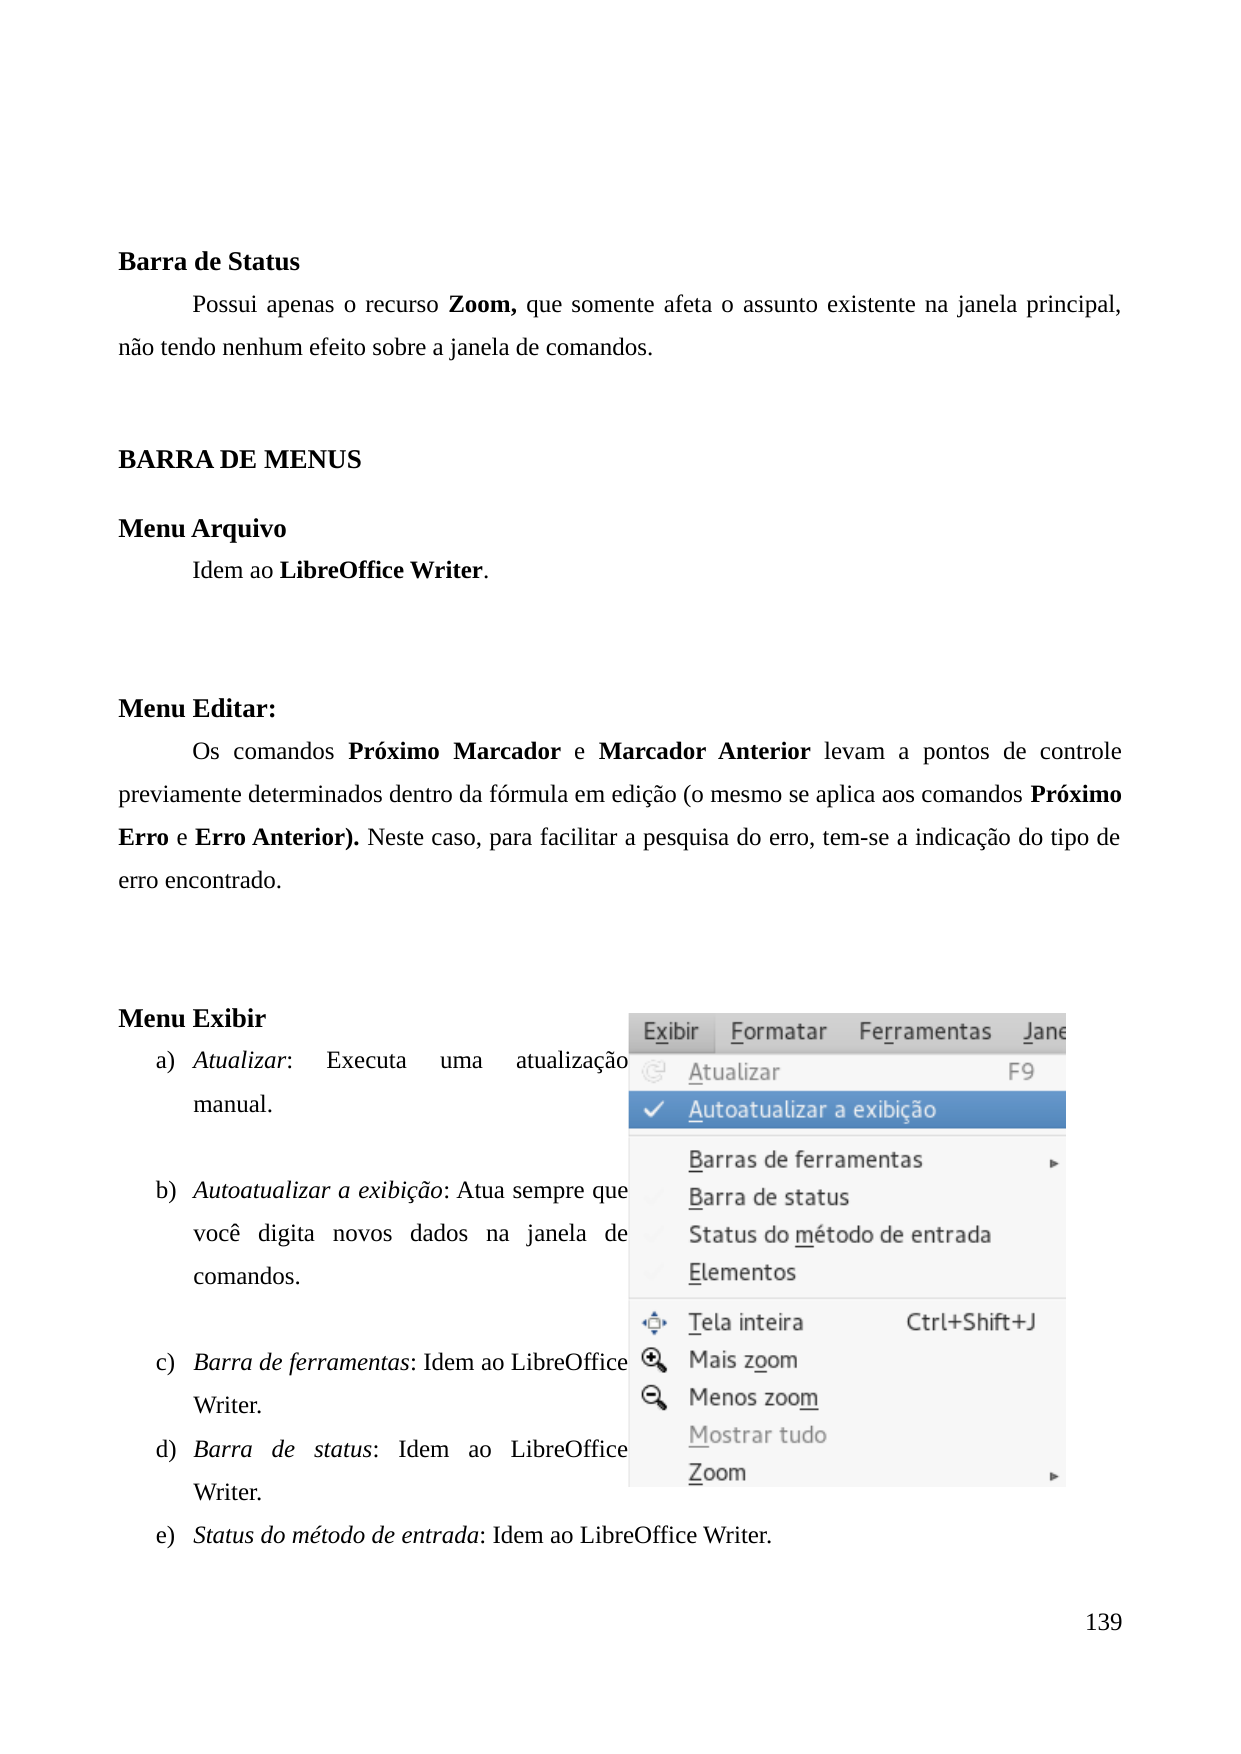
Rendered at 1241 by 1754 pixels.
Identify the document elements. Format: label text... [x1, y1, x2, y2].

list [1066, 1175, 1122, 1290]
text Possui apenas o recurso Zoom, que somente afeta o assunto existente na janela principal, não tendo nenhum efeito sobre a janela de comandos. [118, 289, 1122, 361]
list Barra de status: Idem ao LibreOffice Writer. [156, 1434, 1122, 1506]
text Idem ao LibreOffice Writer. [118, 555, 1122, 584]
list [1066, 1046, 1122, 1117]
list Atualizar: Executa uma atualização manual. [156, 1046, 628, 1117]
subtitle Barra de Status [118, 245, 1122, 276]
list Autoatualizar a exibição: Atua sempre que você digita novos dados na janela de comandos. [156, 1175, 628, 1290]
list Status do método de entrada: Idem ao LibreOffice Writer. [156, 1520, 1122, 1549]
subtitle BARRA DE MENUS [118, 443, 1122, 474]
list [1066, 1347, 1122, 1419]
list Barra de ferramentas: Idem ao LibreOffice Writer. [156, 1347, 628, 1419]
subtitle Menu Exibir [118, 1002, 1122, 1033]
subtitle Menu Editar: [118, 692, 1122, 723]
text Os comandos Próximo Marcador e Marcador Anterior levam a pontos de controle previamente determinados dentro da fórmula em edição (o mesmo se aplica aos comandos Próximo Erro e Erro Anterior). Neste caso, para facilitar a pesquisa do erro, tem-se a indicação do tipo de erro encontrado. [118, 736, 1122, 894]
picture [628, 1013, 1066, 1487]
subtitle Menu Arquivo [118, 512, 1122, 543]
